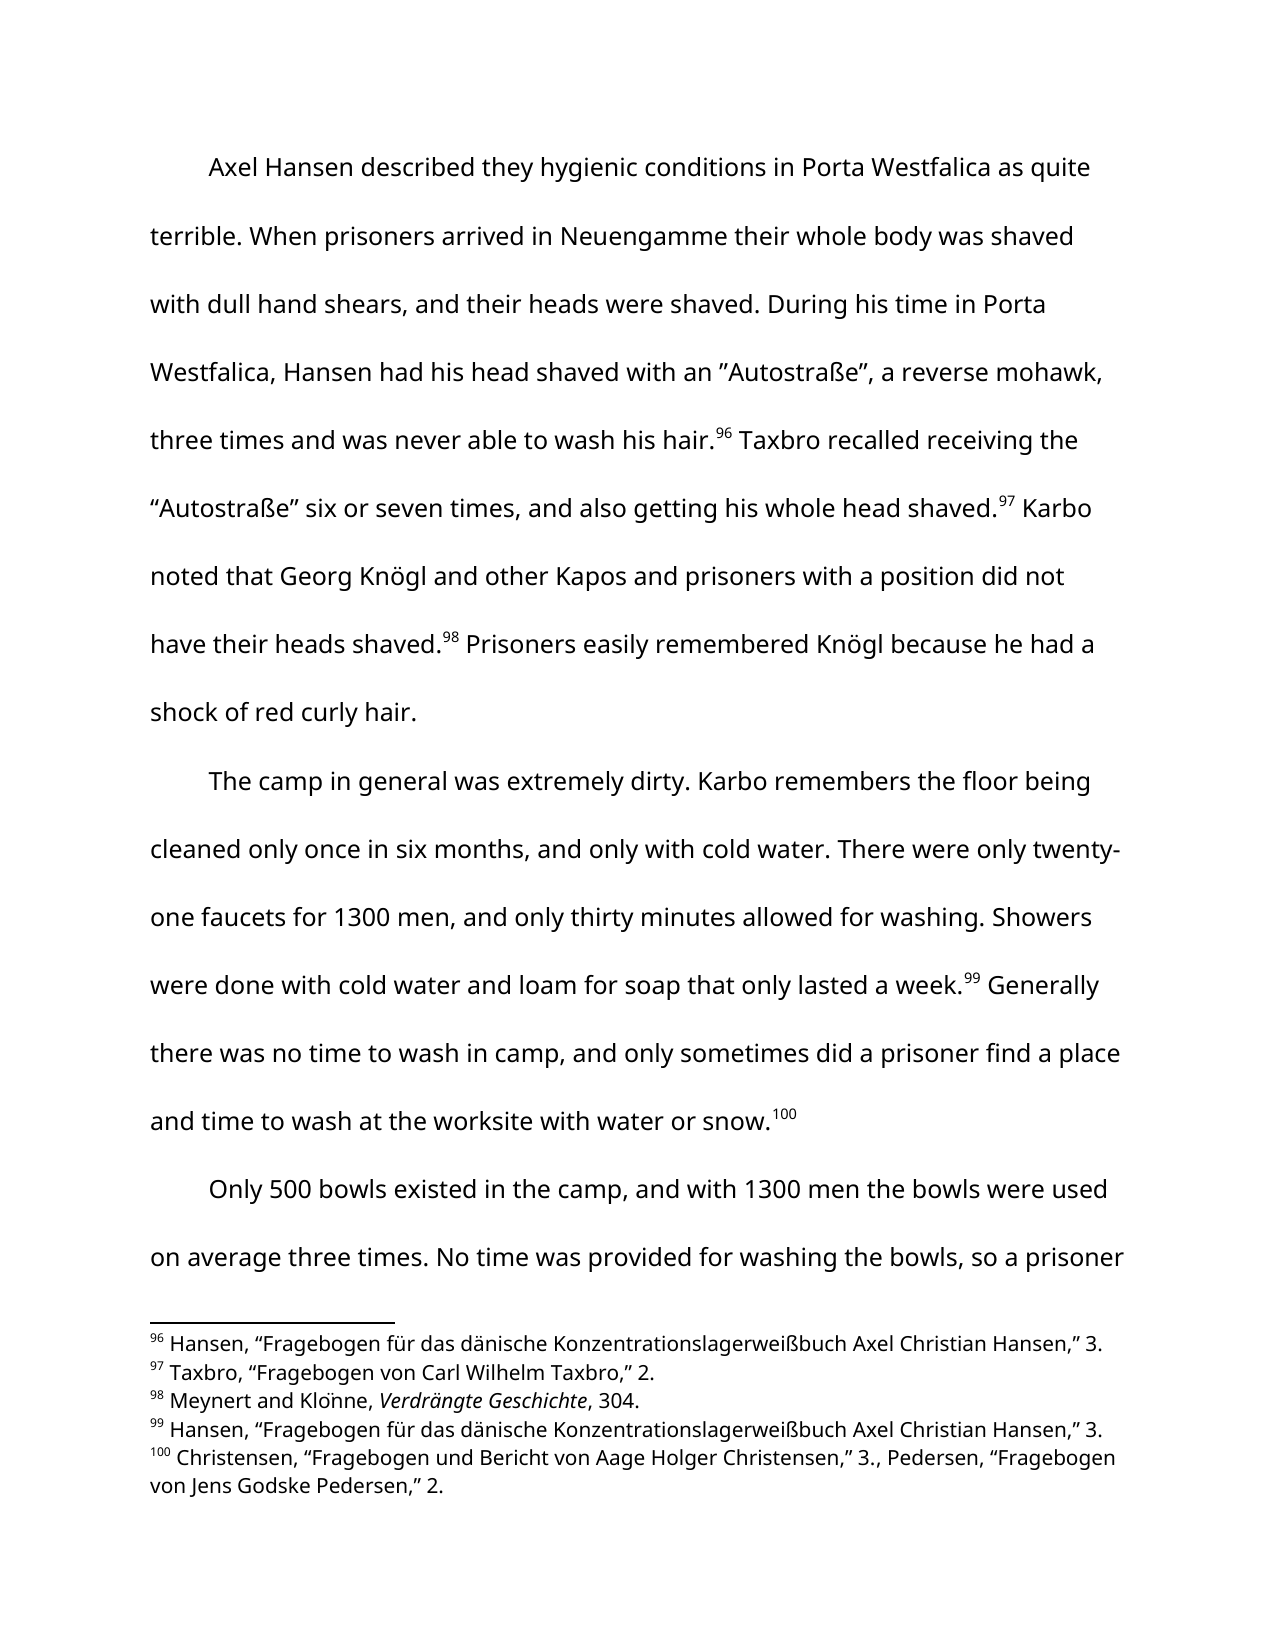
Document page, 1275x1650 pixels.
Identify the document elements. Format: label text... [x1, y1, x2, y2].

text Meynert and Klönne, Verdrängte Geschichte, 304. [150, 1386, 1125, 1415]
text Christensen, “Fragebogen und Bericht von Aage Holger Christensen,” 3., Pedersen, “Fragebogen von Jens Godske Pedersen,” 2. [150, 1443, 1125, 1500]
text Axel Hansen described they hygienic conditions in Porta Westfalica as quite terrible. When prisoners arrived in Neuengamme their whole body was shaved with dull hand shears, and their heads were shaved. During his time in Porta Westfalica, Hansen had his head shaved with an ”Autostraße”, a reverse mohawk, three times and was never able to wash his hair. Taxbro recalled receiving the “Autostraße” six or seven times, and also getting his whole head shaved. Karbo noted that Georg Knögl and other Kapos and prisoners with a position did not have their heads shaved. Prisoners easily remembered Knögl because he had a shock of red curly hair. [150, 150, 1125, 729]
text The camp in general was extremely dirty. Karbo remembers the floor being cleaned only once in six months, and only with cold water. There were only twenty-one faucets for 1300 men, and only thirty minutes allowed for washing. Showers were done with cold water and loam for soap that only lasted a week. Generally there was no time to wash in camp, and only sometimes did a prisoner find a place and time to wash at the worksite with water or snow. [150, 763, 1125, 1138]
text Only 500 bowls existed in the camp, and with 1300 men the bowls were used on average three times. No time was provided for washing the bowls, so a prisoner [150, 1172, 1125, 1274]
text Hansen, “Fragebogen für das dänische Konzentrationslagerweißbuch Axel Christian Hansen,” 3. [150, 1329, 1125, 1358]
text Hansen, “Fragebogen für das dänische Konzentrationslagerweißbuch Axel Christian Hansen,” 3. [150, 1415, 1125, 1443]
text Taxbro, “Fragebogen von Carl Wilhelm Taxbro,” 2. [150, 1358, 1125, 1386]
